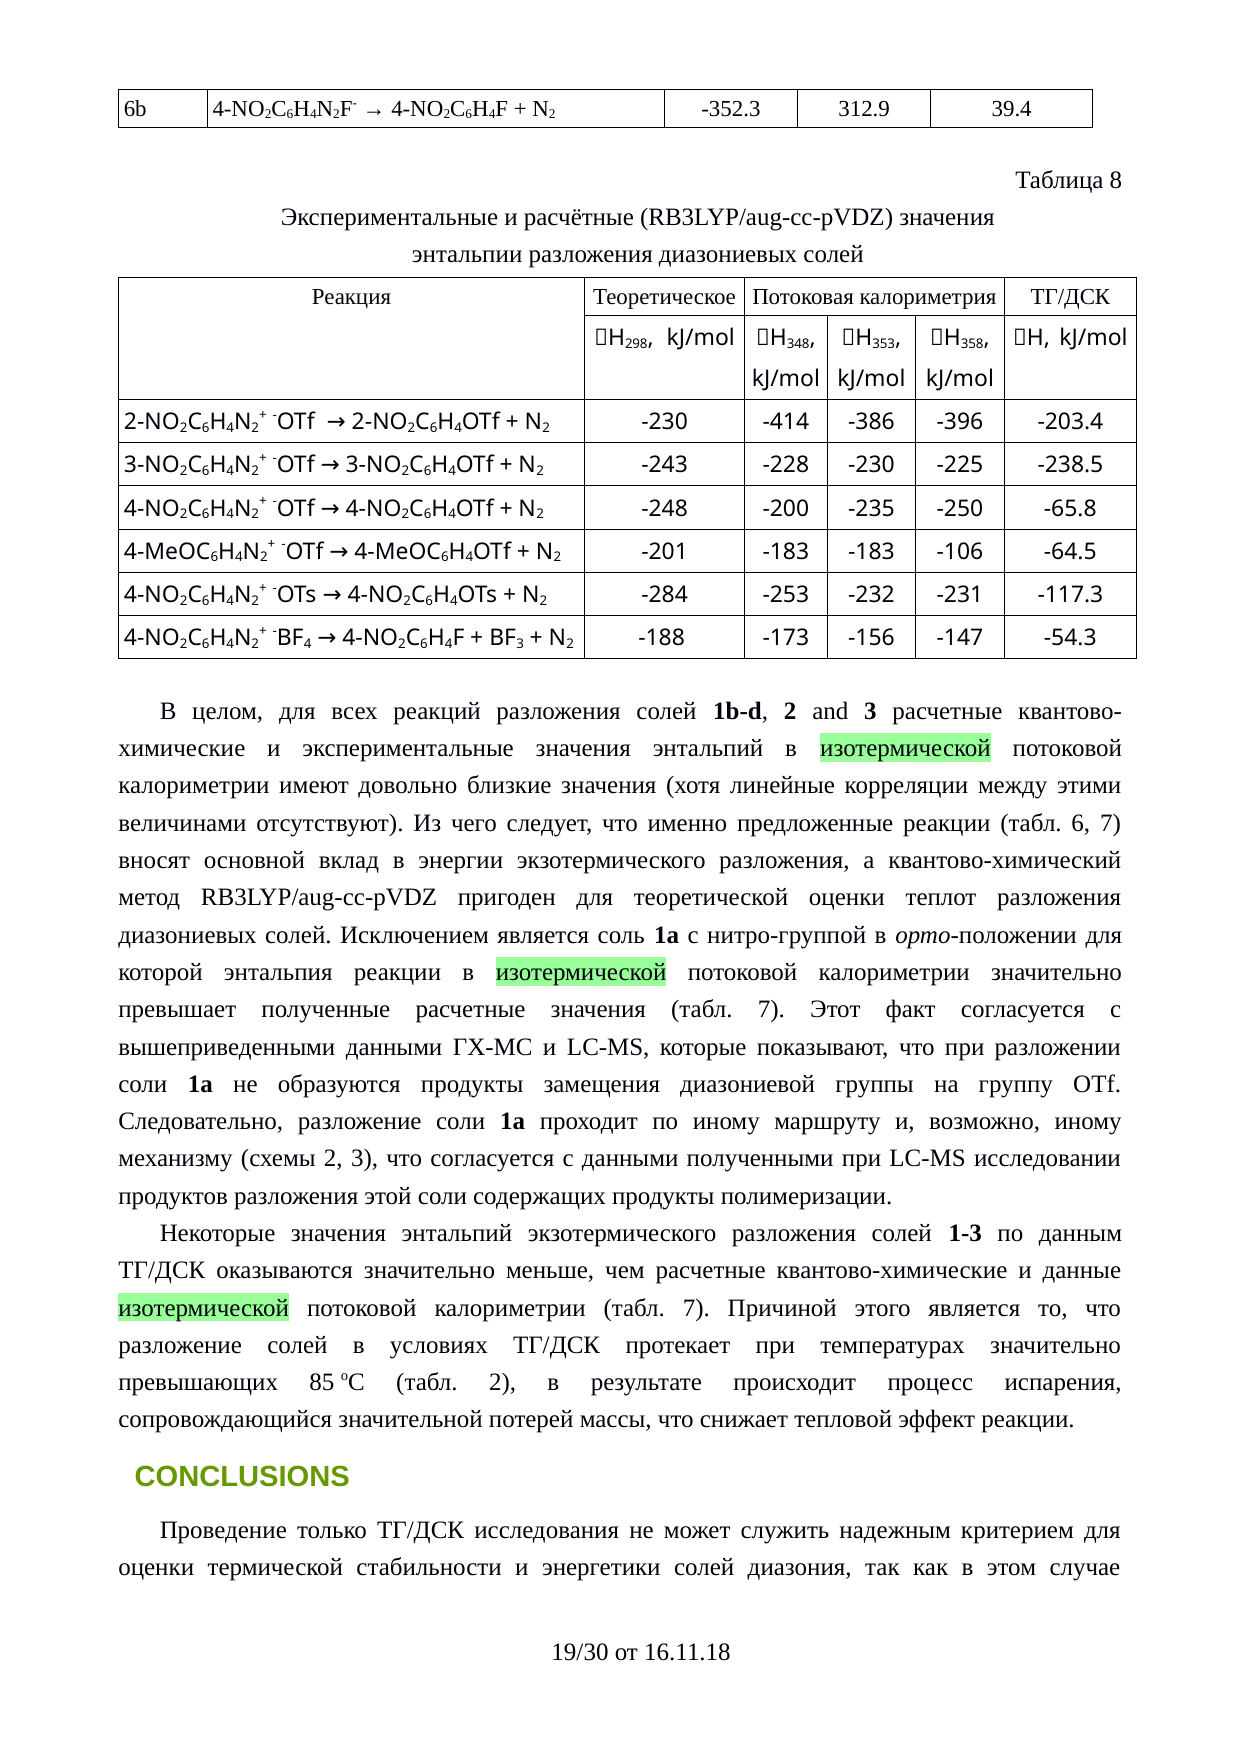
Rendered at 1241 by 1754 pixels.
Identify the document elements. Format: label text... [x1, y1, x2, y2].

table_cell -230 [585, 400, 744, 442]
table_cell -173 [745, 616, 827, 658]
table_cell -248 [585, 486, 744, 528]
table_cell -203.4 [1005, 400, 1136, 442]
table_header Потоковая калориметрия [745, 278, 1004, 315]
table_cell 39.4 [931, 90, 1092, 127]
table_cell H353, kJ/mol [828, 316, 915, 399]
table_cell 4-MeOC6H4N2+ -OTf → 4-MeOC6H4OTf + N2 [119, 530, 584, 572]
table_cell -386 [828, 400, 915, 442]
table_cell -238.5 [1005, 443, 1136, 485]
table_cell 4-NO2C6H4N2+ -BF4 → 4-NO2C6H4F + BF3 + N2 [119, 616, 584, 658]
table_cell 2-NO2C6H4N2+ -OTf → 2-NO2C6H4OTf + N2 [119, 400, 584, 442]
text В целом, для всех реакций разложения солей 1b-d, 2 and 3 расчетные квантово-химические и экспериментальные значения энтальпий в изотермической потоковой калориметрии имеют довольно близкие значения (хотя линейные корреляции между этими величинами отсутствуют). Из чего следует, что именно предложенные реакции (табл. 6, 7) вносят основной вклад в энергии экзотермического разложения, а квантово-химический метод RB3LYP/aug-cc-pVDZ пригоден для теоретической оценки теплот разложения диазониевых солей. Исключением является соль 1a с нитро-группой в орто-положении для которой энтальпия реакции в изотермической потоковой калориметрии значительно превышает полученные расчетные значения (табл. 7). Этот факт согласуется с вышеприведенными данными ГХ-МС и LC-MS, которые показывают, что при разложении соли 1a не образуются продукты замещения диазониевой группы на группу OTf. Следовательно, разложение соли 1a проходит по иному маршруту и, возможно, иному механизму (схемы 2, 3), что согласуется с данными полученными при LC-MS исследовании продуктов разложения этой соли содержащих продукты полимеризации. [118, 696, 1122, 1209]
table_cell 312.9 [798, 90, 930, 127]
table_cell -117.3 [1005, 573, 1136, 615]
table_header Реакция [119, 278, 584, 399]
table_cell H358, kJ/mol [916, 316, 1004, 399]
text энтальпии разложения диазониевых солей [118, 239, 1122, 268]
table_cell 4-NO2C6H4N2+ -OTf → 4-NO2C6H4OTf + N2 [119, 486, 584, 528]
table_cell -201 [585, 530, 744, 572]
table_cell -396 [916, 400, 1004, 442]
table_cell -65.8 [1005, 486, 1136, 528]
table_cell -183 [828, 530, 915, 572]
text Некоторые значения энтальпий экзотермического разложения солей 1-3 по данным ТГ/ДСК оказываются значительно меньше, чем расчетные квантово-химические и данные изотермической потоковой калориметрии (табл. 7). Причиной этого является то, что разложение солей в условиях ТГ/ДСК протекает при температурах значительно превышающих 85 оС (табл. 2), в результате происходит процесс испарения, сопровождающийся значительной потерей массы, что снижает тепловой эффект реакции. [118, 1218, 1122, 1433]
table_cell -231 [916, 573, 1004, 615]
table_cell -188 [585, 616, 744, 658]
table_cell H348, kJ/mol [745, 316, 827, 399]
table_cell H298, kJ/mol [585, 316, 744, 399]
table_cell -352.3 [665, 90, 797, 127]
table_cell -243 [585, 443, 744, 485]
text Таблица 8 [118, 165, 1122, 193]
table_cell -54.3 [1005, 616, 1136, 658]
text Экспериментальные и расчётные (RB3LYP/aug-cc-pVDZ) значения [118, 202, 1122, 231]
table_cell -235 [828, 486, 915, 528]
table_cell H, kJ/mol [1005, 316, 1136, 399]
table_cell -230 [828, 443, 915, 485]
table_cell 4-NO2C6H4N2+ -OTs → 4-NO2C6H4OTs + N2 [119, 573, 584, 615]
table_header Теоретическое [585, 278, 744, 315]
table_header ТГ/ДСК [1005, 278, 1136, 315]
table_cell -64.5 [1005, 530, 1136, 572]
table_cell -284 [585, 573, 744, 615]
table_cell -225 [916, 443, 1004, 485]
table_cell -147 [916, 616, 1004, 658]
table_cell -200 [745, 486, 827, 528]
table_cell -232 [828, 573, 915, 615]
table_cell 4-NO2C6H4N2F- → 4-NO2C6H4F + N2 [208, 90, 664, 127]
table_cell -414 [745, 400, 827, 442]
text Проведение только ТГ/ДСК исследования не может служить надежным критерием для оценки термической стабильности и энергетики солей диазония, так как в этом случае [118, 1515, 1122, 1581]
table_cell 6b [119, 90, 207, 127]
subtitle CONCLUSIONS [118, 1459, 1122, 1493]
table_cell -156 [828, 616, 915, 658]
table_cell -253 [745, 573, 827, 615]
table_cell -183 [745, 530, 827, 572]
table_cell -250 [916, 486, 1004, 528]
table_cell -228 [745, 443, 827, 485]
table_cell -106 [916, 530, 1004, 572]
table_cell 3-NO2C6H4N2+ -OTf → 3-NO2C6H4OTf + N2 [119, 443, 584, 485]
